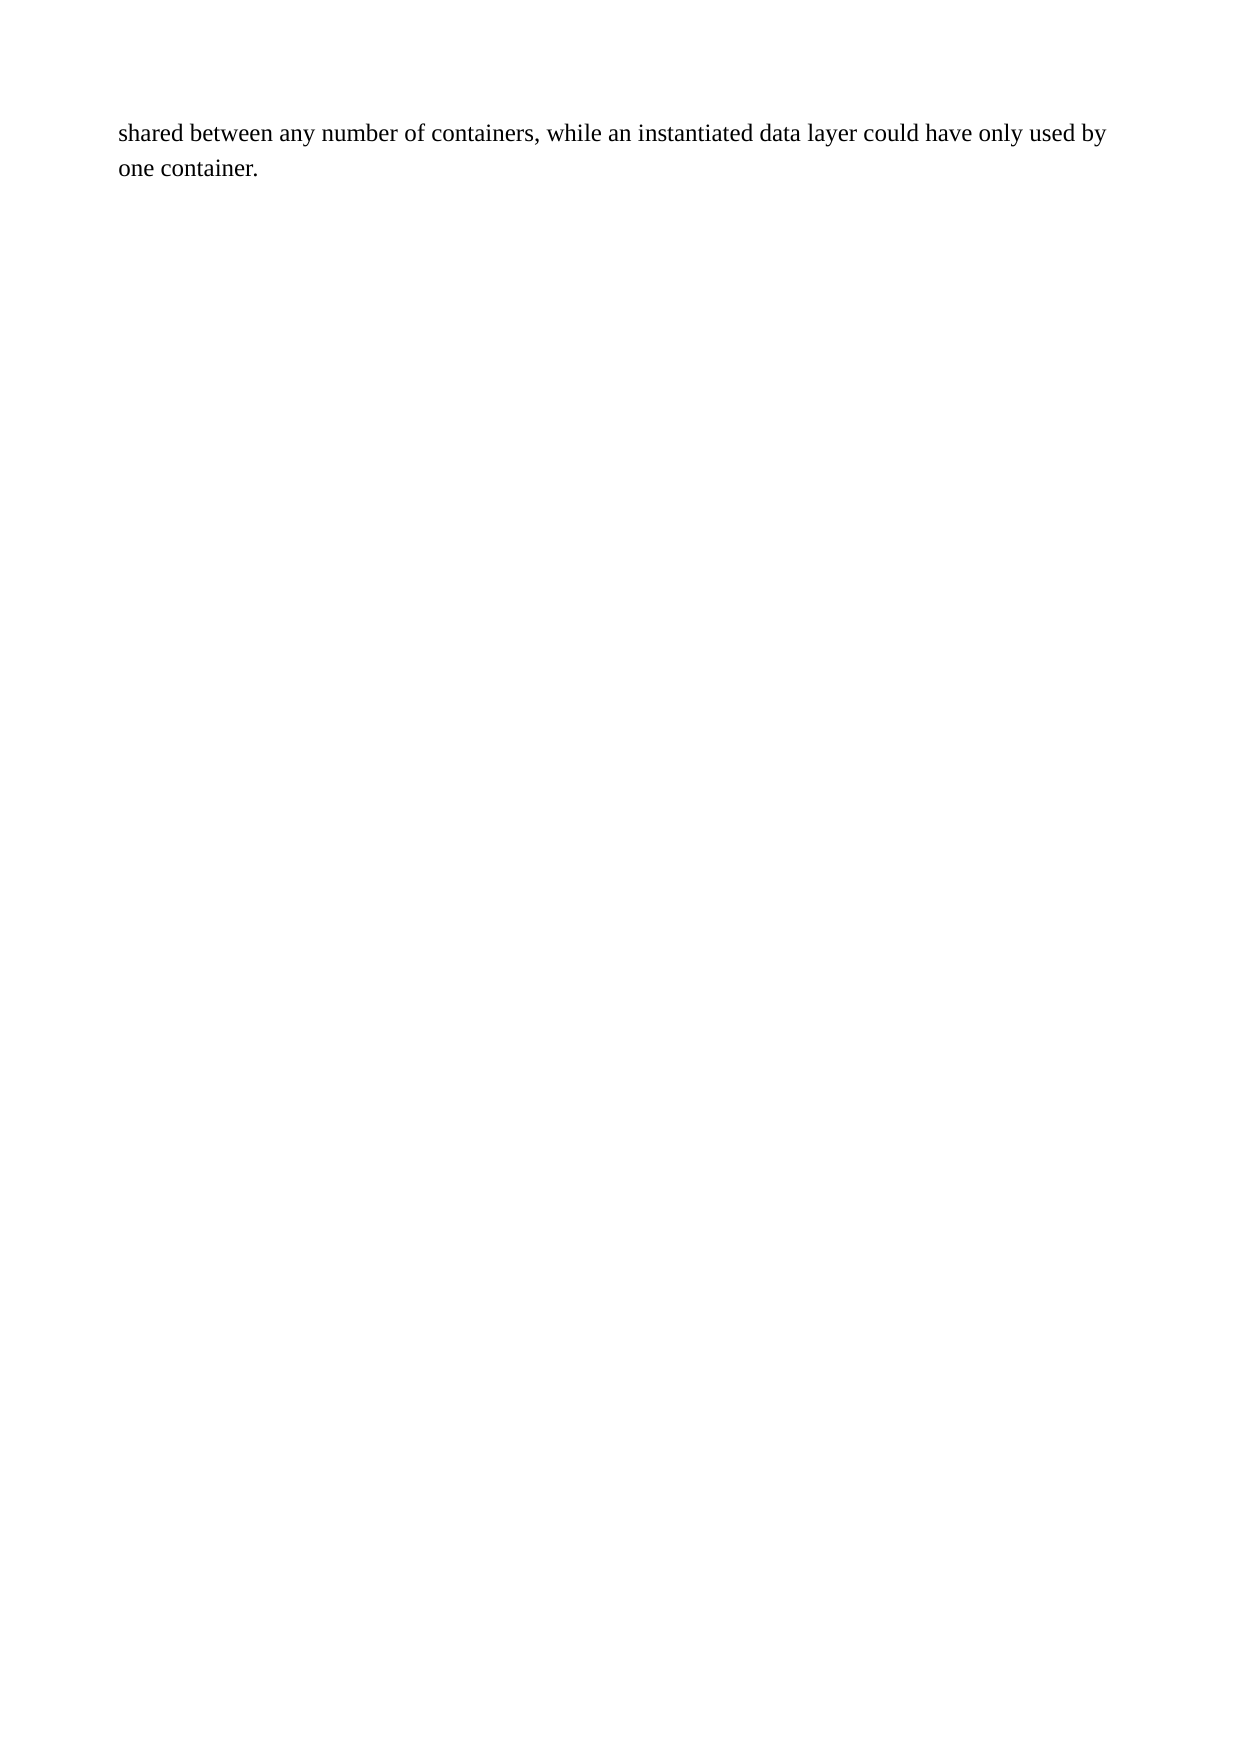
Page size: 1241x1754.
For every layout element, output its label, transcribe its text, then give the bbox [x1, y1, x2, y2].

text shared between any number of containers, while an instantiated data layer could have only used by one container. [118, 118, 1122, 181]
